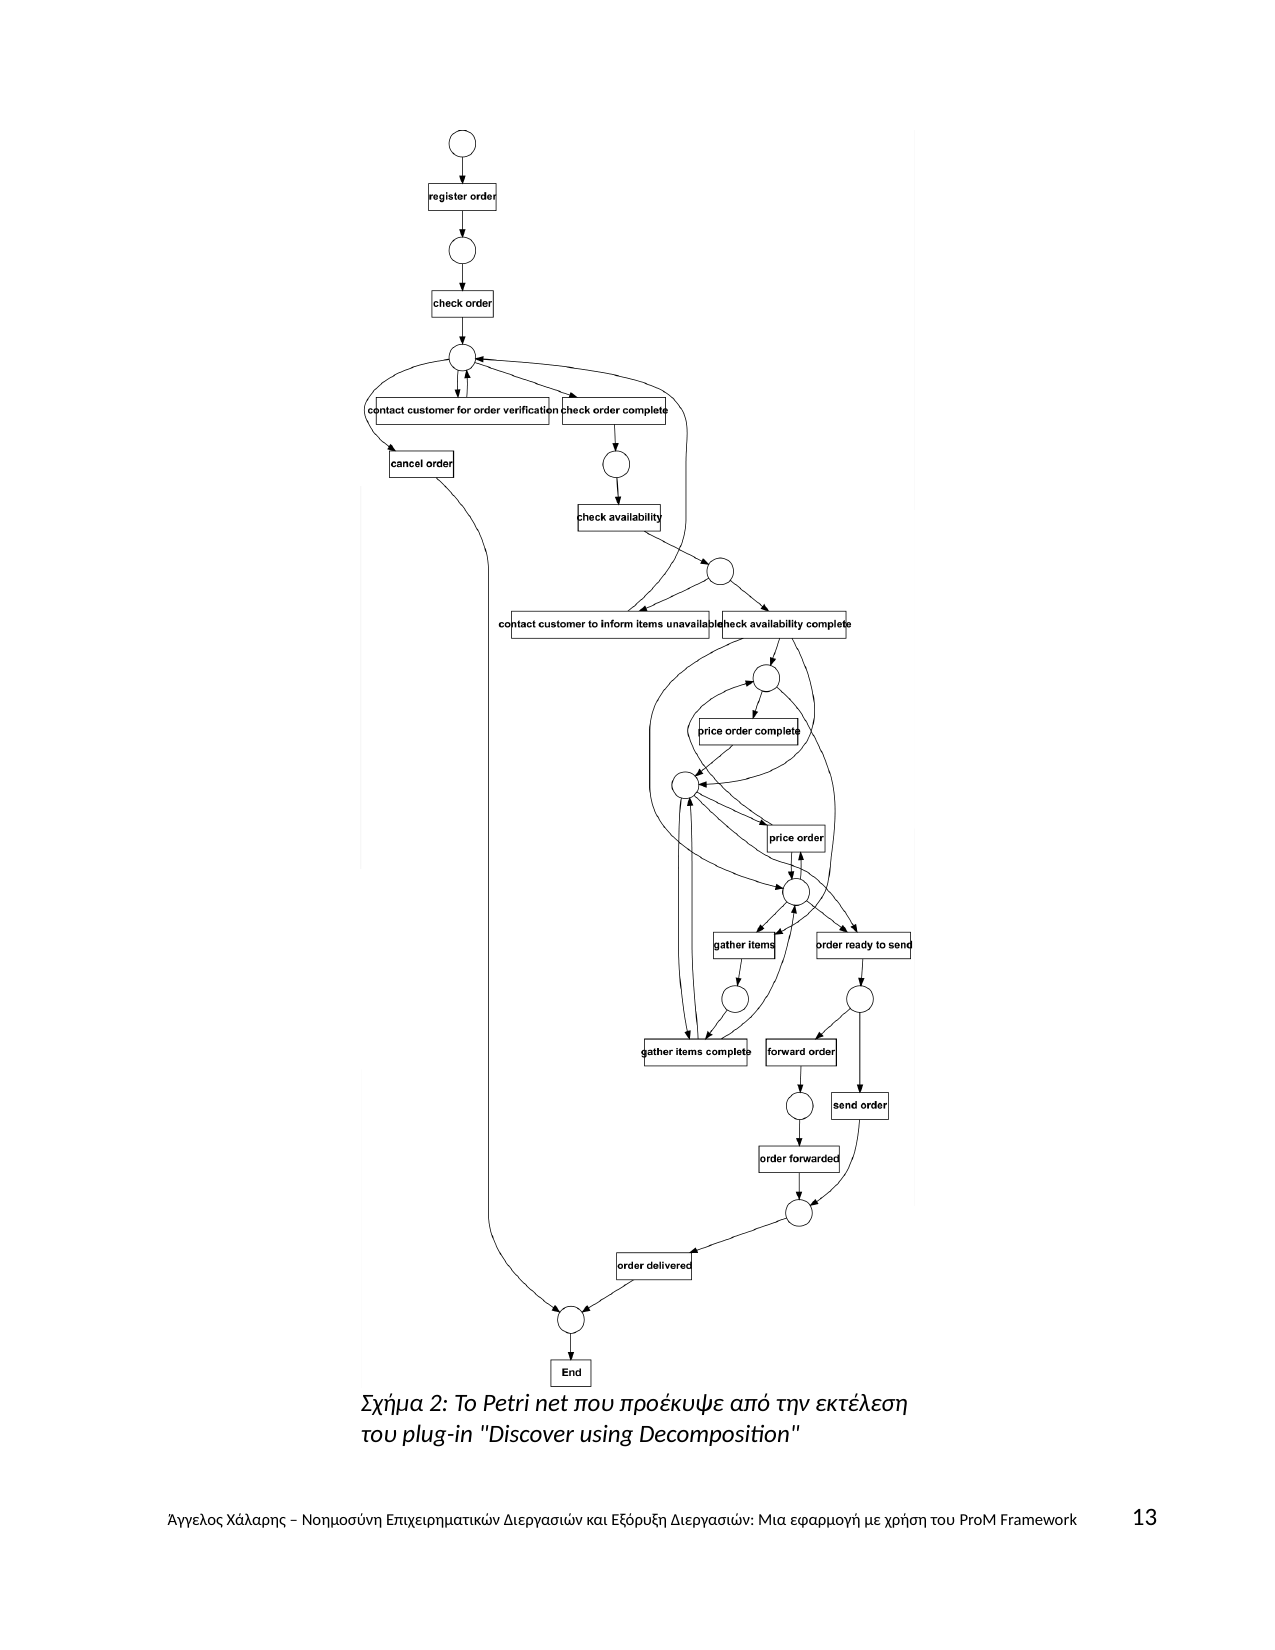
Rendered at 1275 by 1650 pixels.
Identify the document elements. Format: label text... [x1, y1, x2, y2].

text Σχήμα 2: Το Petri net που προέκυψε από την εκτέλεση του plug-in "Discover using Decomposition" [361, 1388, 914, 1448]
picture [360, 130, 915, 1388]
